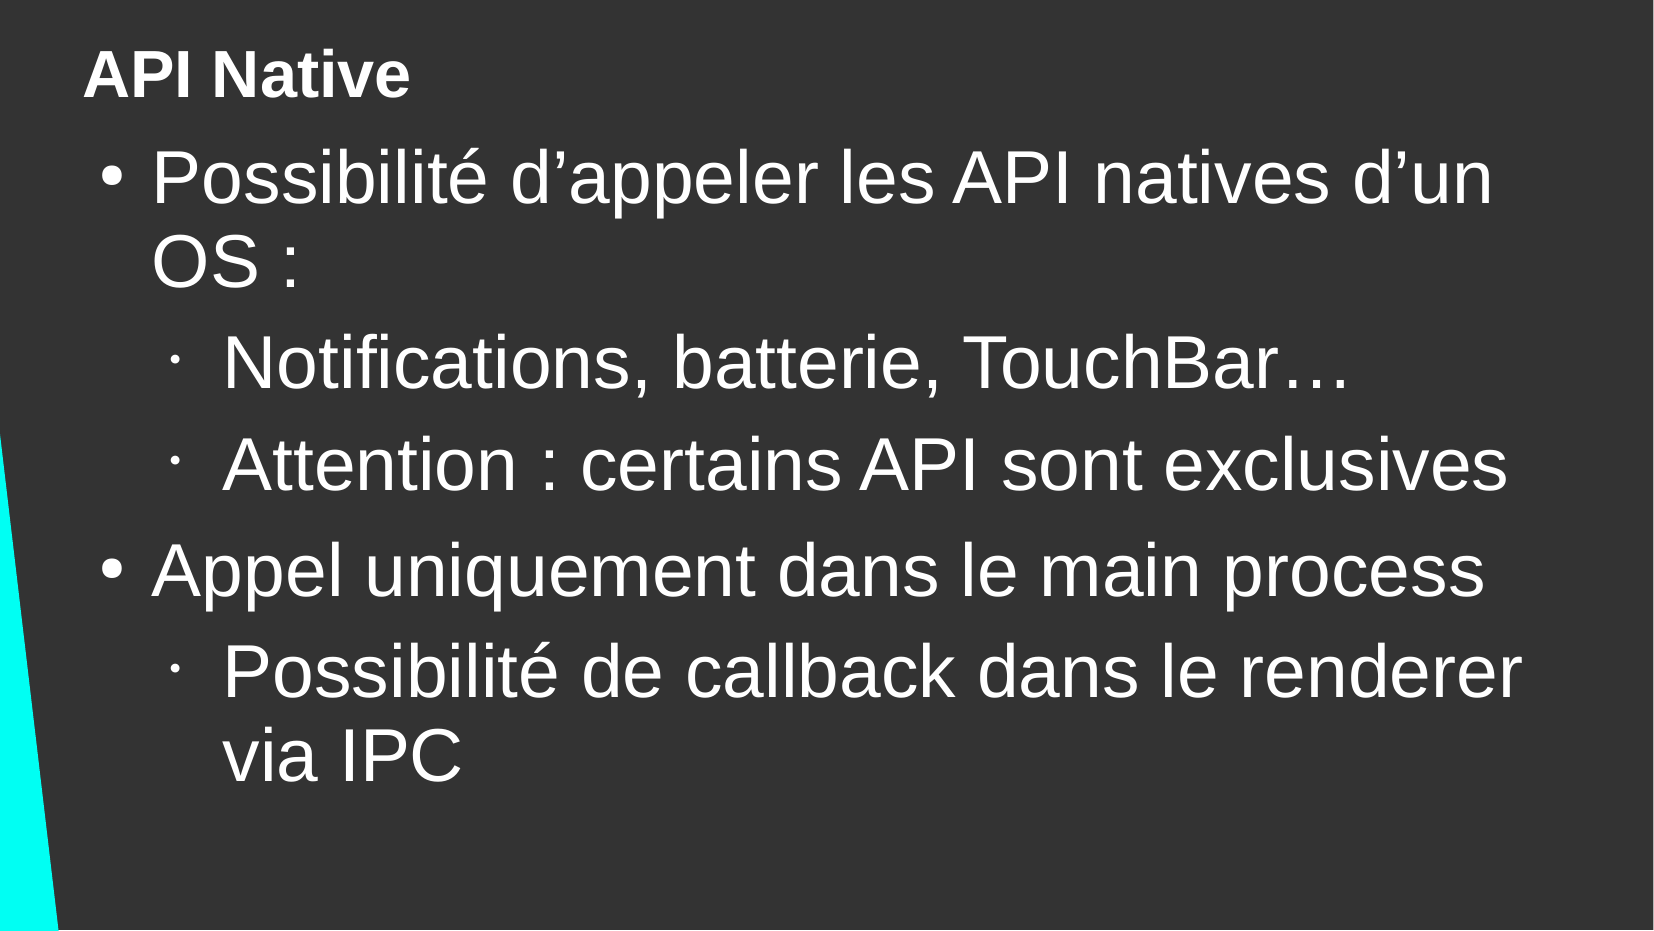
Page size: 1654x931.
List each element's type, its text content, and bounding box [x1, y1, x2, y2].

list Possibilité d’appeler les API natives d’un OS : Notifications, batterie, TouchBar… Attention : certains API sont exclusives Appel uniquement dans le main process Possibilité de callback dans le renderer via IPC [80, 135, 1619, 857]
text_box [0, 434, 59, 931]
title API Native [82, 37, 1571, 112]
